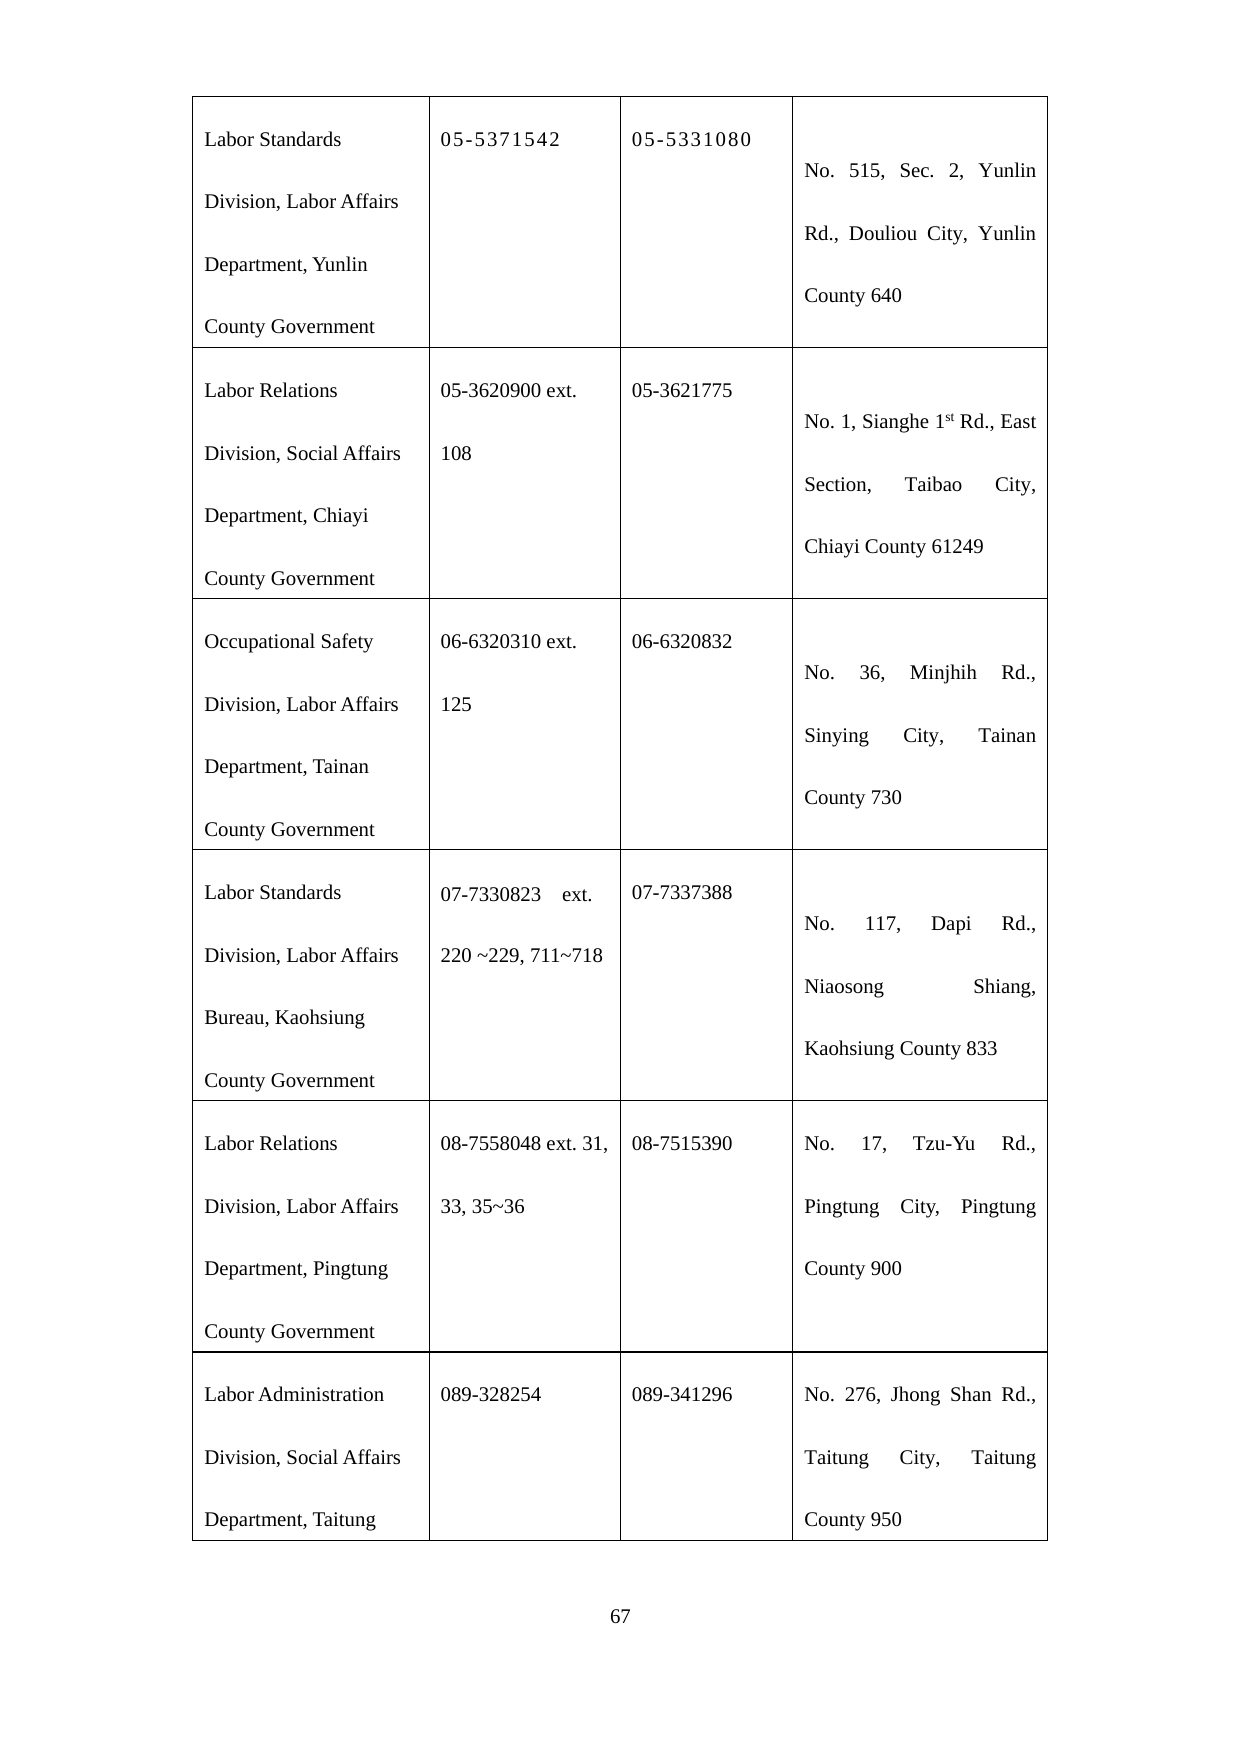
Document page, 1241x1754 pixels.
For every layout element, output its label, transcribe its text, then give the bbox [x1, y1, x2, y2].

table_cell 07-7330823 ext. 220 ~229, 711~718 [430, 850, 620, 1100]
table_cell No. 36, Minjhih Rd., Sinying City, Tainan County 730 [793, 599, 1047, 849]
table_cell 05-3620900 ext. 108 [430, 348, 620, 598]
table_cell No. 117, Dapi Rd., Niaosong Shiang, Kaohsiung County 833 [793, 850, 1047, 1100]
table_cell 08-7558048 ext. 31, 33, 35~36 [430, 1101, 620, 1351]
table_cell 089-341296 [621, 1353, 792, 1540]
table_cell Labor Standards Division, Labor Affairs Department, Yunlin County Government [193, 97, 429, 347]
table_cell No. 515, Sec. 2, Yunlin Rd., Douliou City, Yunlin County 640 [793, 97, 1047, 347]
table_cell Labor Relations Division, Labor Affairs Department, Pingtung County Government [193, 1101, 429, 1351]
table_cell 07-7337388 [621, 850, 792, 1100]
table_cell 06-6320310 ext. 125 [430, 599, 620, 849]
table_cell No. 276, Jhong Shan Rd., Taitung City, Taitung County 950 [793, 1353, 1047, 1540]
table_cell 05-5331080 [621, 97, 792, 347]
table_cell 08-7515390 [621, 1101, 792, 1351]
table_cell No. 17, Tzu-Yu Rd., Pingtung City, Pingtung County 900 [793, 1101, 1047, 1351]
table_cell 06-6320832 [621, 599, 792, 849]
table_cell 05-3621775 [621, 348, 792, 598]
table_cell No. 1, Sianghe 1st Rd., East Section, Taibao City, Chiayi County 61249 [793, 348, 1047, 598]
table_cell Labor Standards Division, Labor Affairs Bureau, Kaohsiung County Government [193, 850, 429, 1100]
table_cell 089-328254 [430, 1353, 620, 1540]
table_cell Occupational Safety Division, Labor Affairs Department, Tainan County Government [193, 599, 429, 849]
table_cell 05-5371542 [430, 97, 620, 347]
table_cell Labor Relations Division, Social Affairs Department, Chiayi County Government [193, 348, 429, 598]
table_cell Labor Administration Division, Social Affairs Department, Taitung [193, 1353, 429, 1540]
